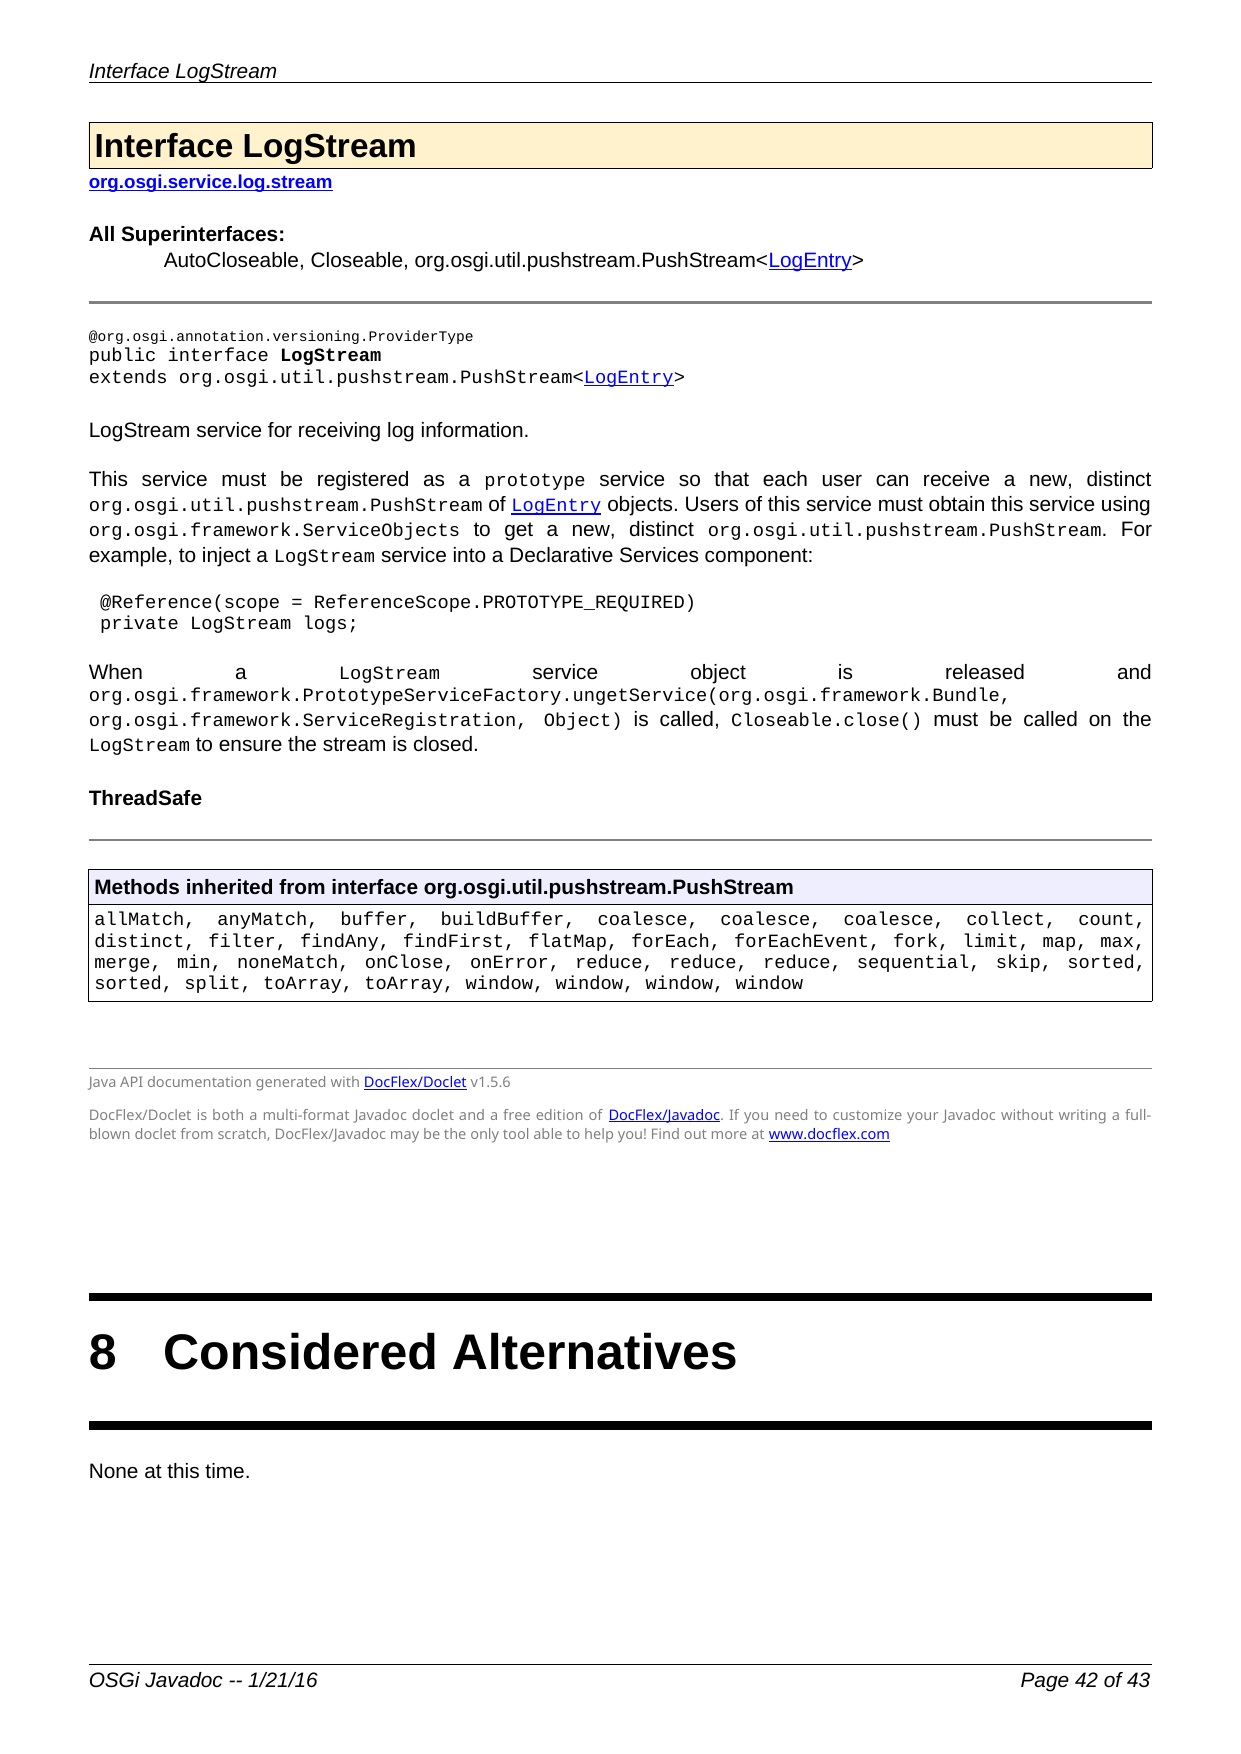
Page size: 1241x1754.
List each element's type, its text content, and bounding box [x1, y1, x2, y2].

text extends org.osgi.util.pushstream.PushStream<LogEntry> [88, 367, 1152, 389]
text Java API documentation generated with DocFlex/Doclet v1.5.6 [88, 1069, 1152, 1092]
text None at this time. [88, 1459, 1152, 1483]
subtitle Considered Alternatives [88, 1294, 1152, 1430]
text @org.osgi.annotation.versioning.ProviderType public interface LogStream [88, 330, 1152, 367]
text org.osgi.service.log.stream [88, 171, 1152, 193]
subtitle Interface LogStream [90, 123, 1152, 168]
text LogStream service for receiving log information. [88, 418, 1152, 442]
table_cell allMatch, anyMatch, buffer, buildBuffer, coalesce, coalesce, coalesce, collect, count, distinct, filter, findAny, findFirst, flatMap, forEach, forEachEvent, fork, limit, map, max, merge, min, noneMatch, onClose, onError, reduce, reduce, reduce, sequential, skip, sorted, sorted, split, toArray, toArray, window, window, window, window [89, 905, 1152, 1001]
text AutoCloseable, Closeable, org.osgi.util.pushstream.PushStream<LogEntry> [163, 248, 1152, 272]
subtitle All Superinterfaces: [88, 222, 1152, 246]
text This service must be registered as a prototype service so that each user can receive a new, distinct org.osgi.util.pushstream.PushStream of LogEntry objects. Users of this service must obtain this service using org.osgi.framework.ServiceObjects to get a new, distinct org.osgi.util.pushstream.PushStream. For example, to inject a LogStream service into a Declarative Services component: [88, 467, 1152, 568]
text When a LogStream service object is released and org.osgi.framework.PrototypeServiceFactory.ungetService(org.osgi.framework.Bundle, org.osgi.framework.ServiceRegistration, Object) is called, Closeable.close() must be called on the LogStream to ensure the stream is closed. [88, 660, 1152, 757]
text DocFlex/Doclet is both a multi-format Javadoc doclet and a free edition of DocFlex/Javadoc. If you need to customize your Javadoc without writing a full-blown doclet from scratch, DocFlex/Javadoc may be the only tool able to help you! Find out more at www.docflex.com [88, 1104, 1152, 1144]
text ThreadSafe [88, 786, 1152, 810]
table_header Methods inherited from interface org.osgi.util.pushstream.PushStream [89, 870, 1152, 904]
text @Reference(scope = ReferenceScope.PROTOTYPE_REQUIRED) private LogStream logs; [88, 593, 1152, 635]
